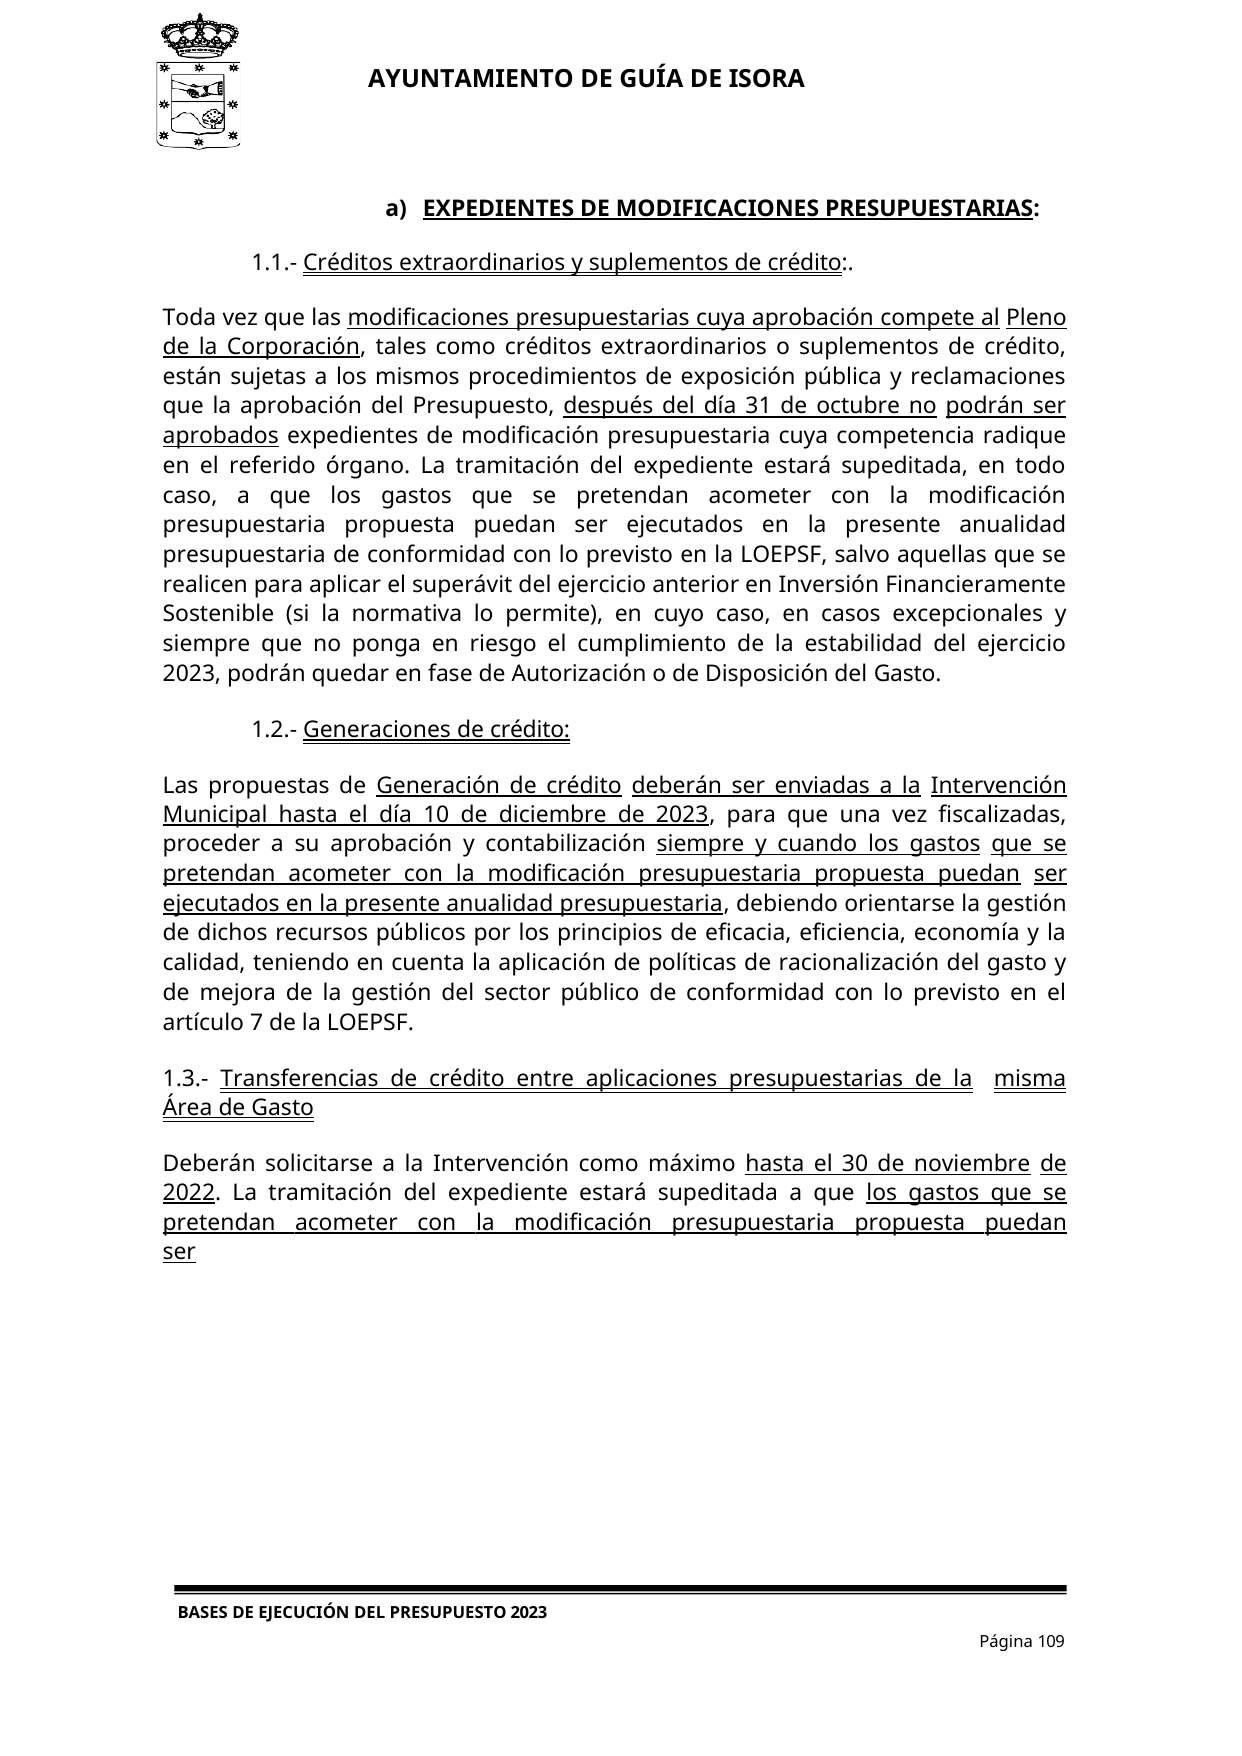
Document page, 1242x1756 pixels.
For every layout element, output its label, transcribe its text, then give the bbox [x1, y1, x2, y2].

list EXPEDIENTES DE MODIFICACIONES PRESUPUESTARIAS: [385, 192, 1079, 223]
text Las propuestas de Generación de crédito deberán ser enviadas a la Intervención Municipal hasta el día 10 de diciembre de 2023, para que una vez fiscalizadas, proceder a su aprobación y contabilización siempre y cuando los gastos que se pretendan acometer con la modificación presupuestaria propuesta puedan ser ejecutados en la presente anualidad presupuestaria, debiendo orientarse la gestión de dichos recursos públicos por los principios de eficacia, eficiencia, economía y la calidad, teniendo en cuenta la aplicación de políticas de racionalización del gasto y de mejora de la gestión del sector público de conformidad con lo previsto en el artículo 7 de la LOEPSF. [162, 769, 1067, 1037]
text Toda vez que las modificaciones presupuestarias cuya aprobación compete al Pleno de la Corporación, tales como créditos extraordinarios o suplementos de crédito, están sujetas a los mismos procedimientos de exposición pública y reclamaciones que la aprobación del Presupuesto, después del día 31 de octubre no podrán ser aprobados expedientes de modificación presupuestaria cuya competencia radique en el referido órgano. La tramitación del expediente estará supeditada, en todo caso, a que los gastos que se pretendan acometer con la modificación presupuestaria propuesta puedan ser ejecutados en la presente anualidad presupuestaria de conformidad con lo previsto en la LOEPSF, salvo aquellas que se realicen para aplicar el superávit del ejercicio anterior en Inversión Financieramente Sostenible (si la normativa lo permite), en cuyo caso, en casos excepcionales y siempre que no ponga en riesgo el cumplimiento de la estabilidad del ejercicio 2023, podrán quedar en fase de Autorización o de Disposición del Gasto. [162, 302, 1067, 688]
text 1.3.- Transferencias de crédito entre aplicaciones presupuestarias de la misma Área de Gasto [162, 1063, 1066, 1122]
text ser [162, 1233, 1067, 1267]
text 1.1.- Créditos extraordinarios y suplementos de crédito:. [251, 246, 1079, 277]
text Deberán solicitarse a la Intervención como máximo hasta el 30 de noviembre de 2022. La tramitación del expediente estará supeditada a que los gastos que se pretendan acometer con la modificación presupuestaria propuesta puedan [162, 1148, 1067, 1232]
text 1.2.- Generaciones de crédito: [251, 713, 1079, 745]
